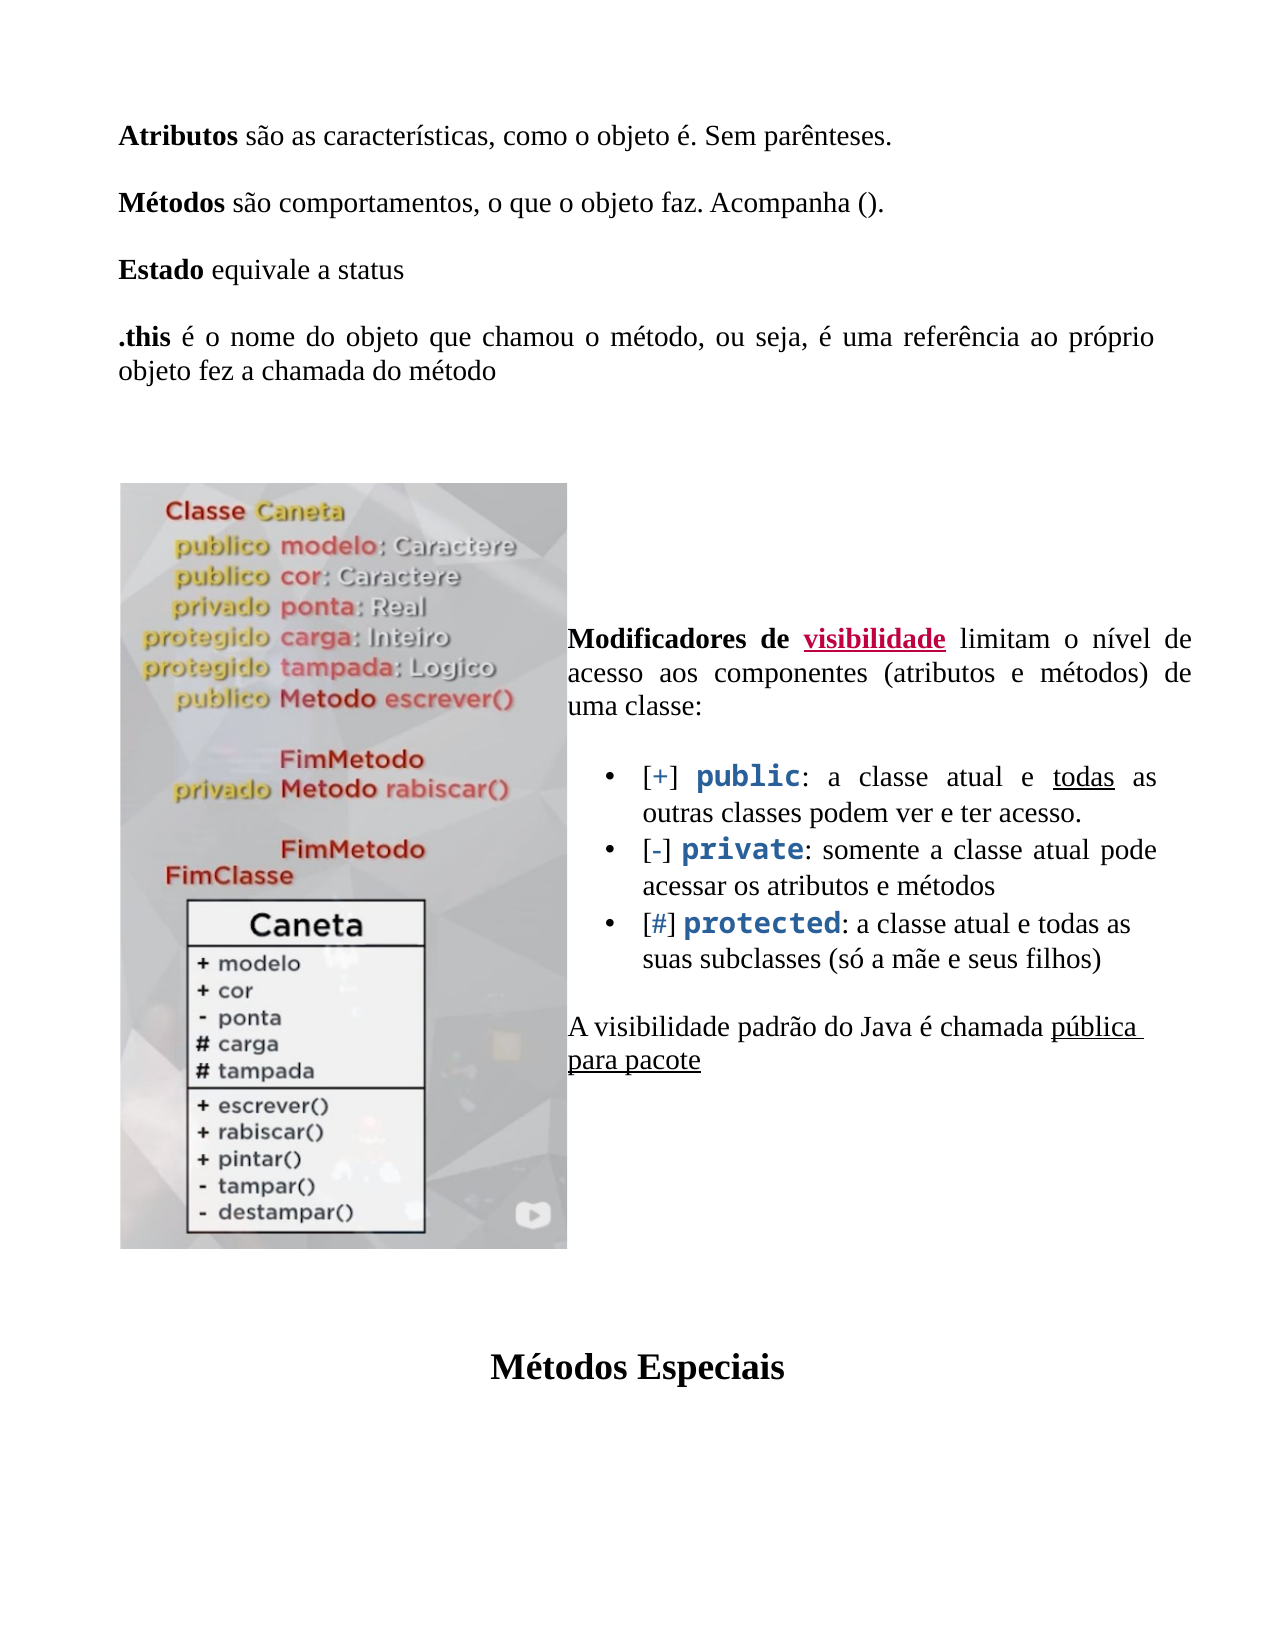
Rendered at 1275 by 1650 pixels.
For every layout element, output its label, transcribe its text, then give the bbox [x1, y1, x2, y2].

list [#] protected: a classe atual e todas as suas subclasses (só a mãe e seus filhos) [568, 902, 1157, 1009]
list [+] public: a classe atual e todas as outras classes podem ver e ter acesso. [568, 755, 1157, 829]
text Estado equivale a status [118, 252, 1157, 286]
text Métodos são comportamentos, o que o objeto faz. Acompanha (). [118, 185, 1157, 219]
text Métodos Especiais [118, 1344, 1157, 1387]
text A visibilidade padrão do Java é chamada pública para pacote [568, 1009, 1157, 1076]
text Atributos são as características, como o objeto é. Sem parênteses. [118, 118, 1157, 152]
text Modificadores de visibilidade limitam o nível de acesso aos componentes (atributos e métodos) de uma classe: [568, 621, 1192, 722]
list [-] private: somente a classe atual pode acessar os atributos e métodos [568, 829, 1157, 902]
text .this é o nome do objeto que chamou o método, ou seja, é uma referência ao próprio objeto fez a chamada do método [118, 319, 1157, 386]
picture [120, 483, 568, 1249]
